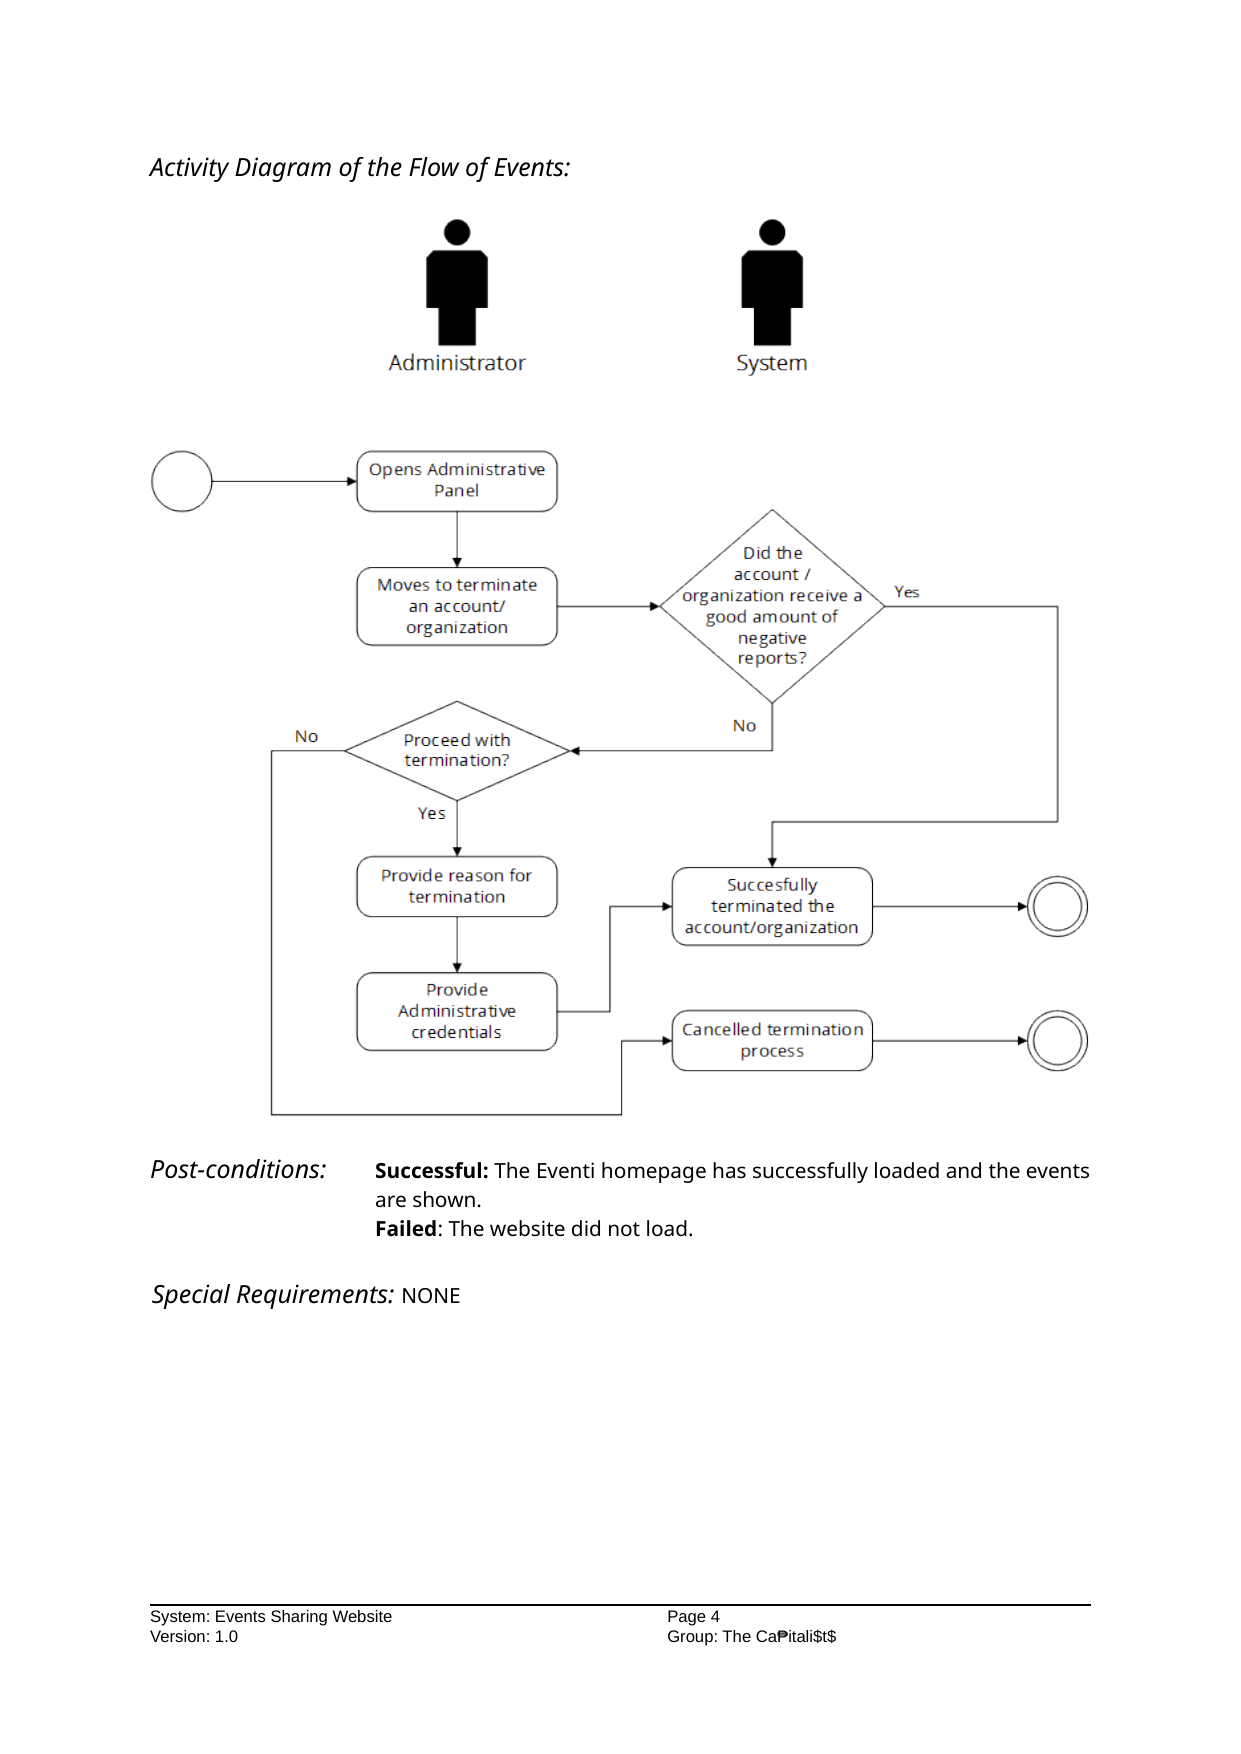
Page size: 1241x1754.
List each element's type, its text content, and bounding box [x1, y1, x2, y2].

text Activity Diagram of the Flow of Events: [150, 150, 1091, 184]
text Post-conditions: Successful: The Eventi homepage has successfully loaded and the events are shown. Failed: The website did not load. [150, 1152, 1091, 1242]
text Special Requirements: NONE [152, 1277, 1091, 1311]
